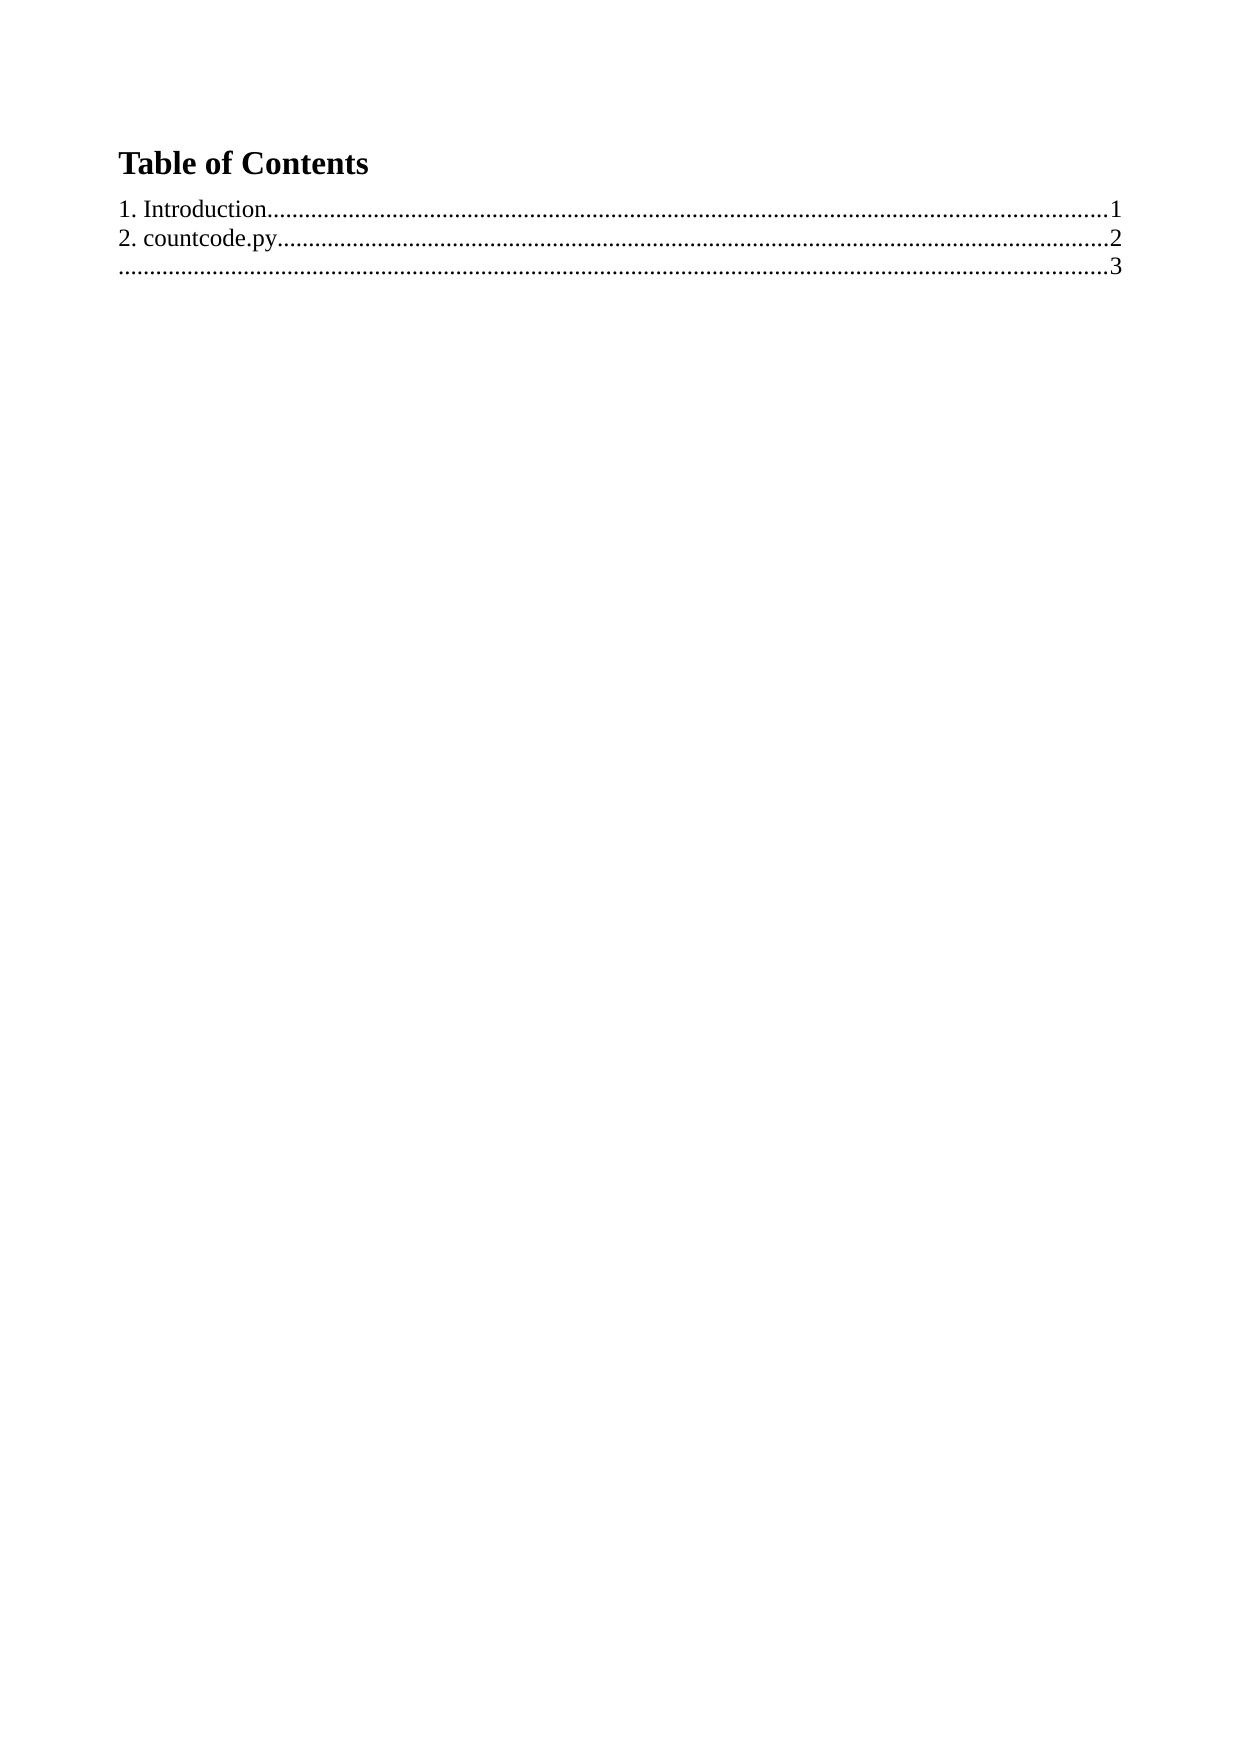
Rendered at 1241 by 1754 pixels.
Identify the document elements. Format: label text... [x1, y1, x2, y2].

subtitle Table of Contents [118, 143, 1122, 181]
text 3 [118, 251, 1122, 280]
text 1. Introduction 1 [118, 194, 1122, 223]
text 2. countcode.py 2 [118, 223, 1122, 251]
